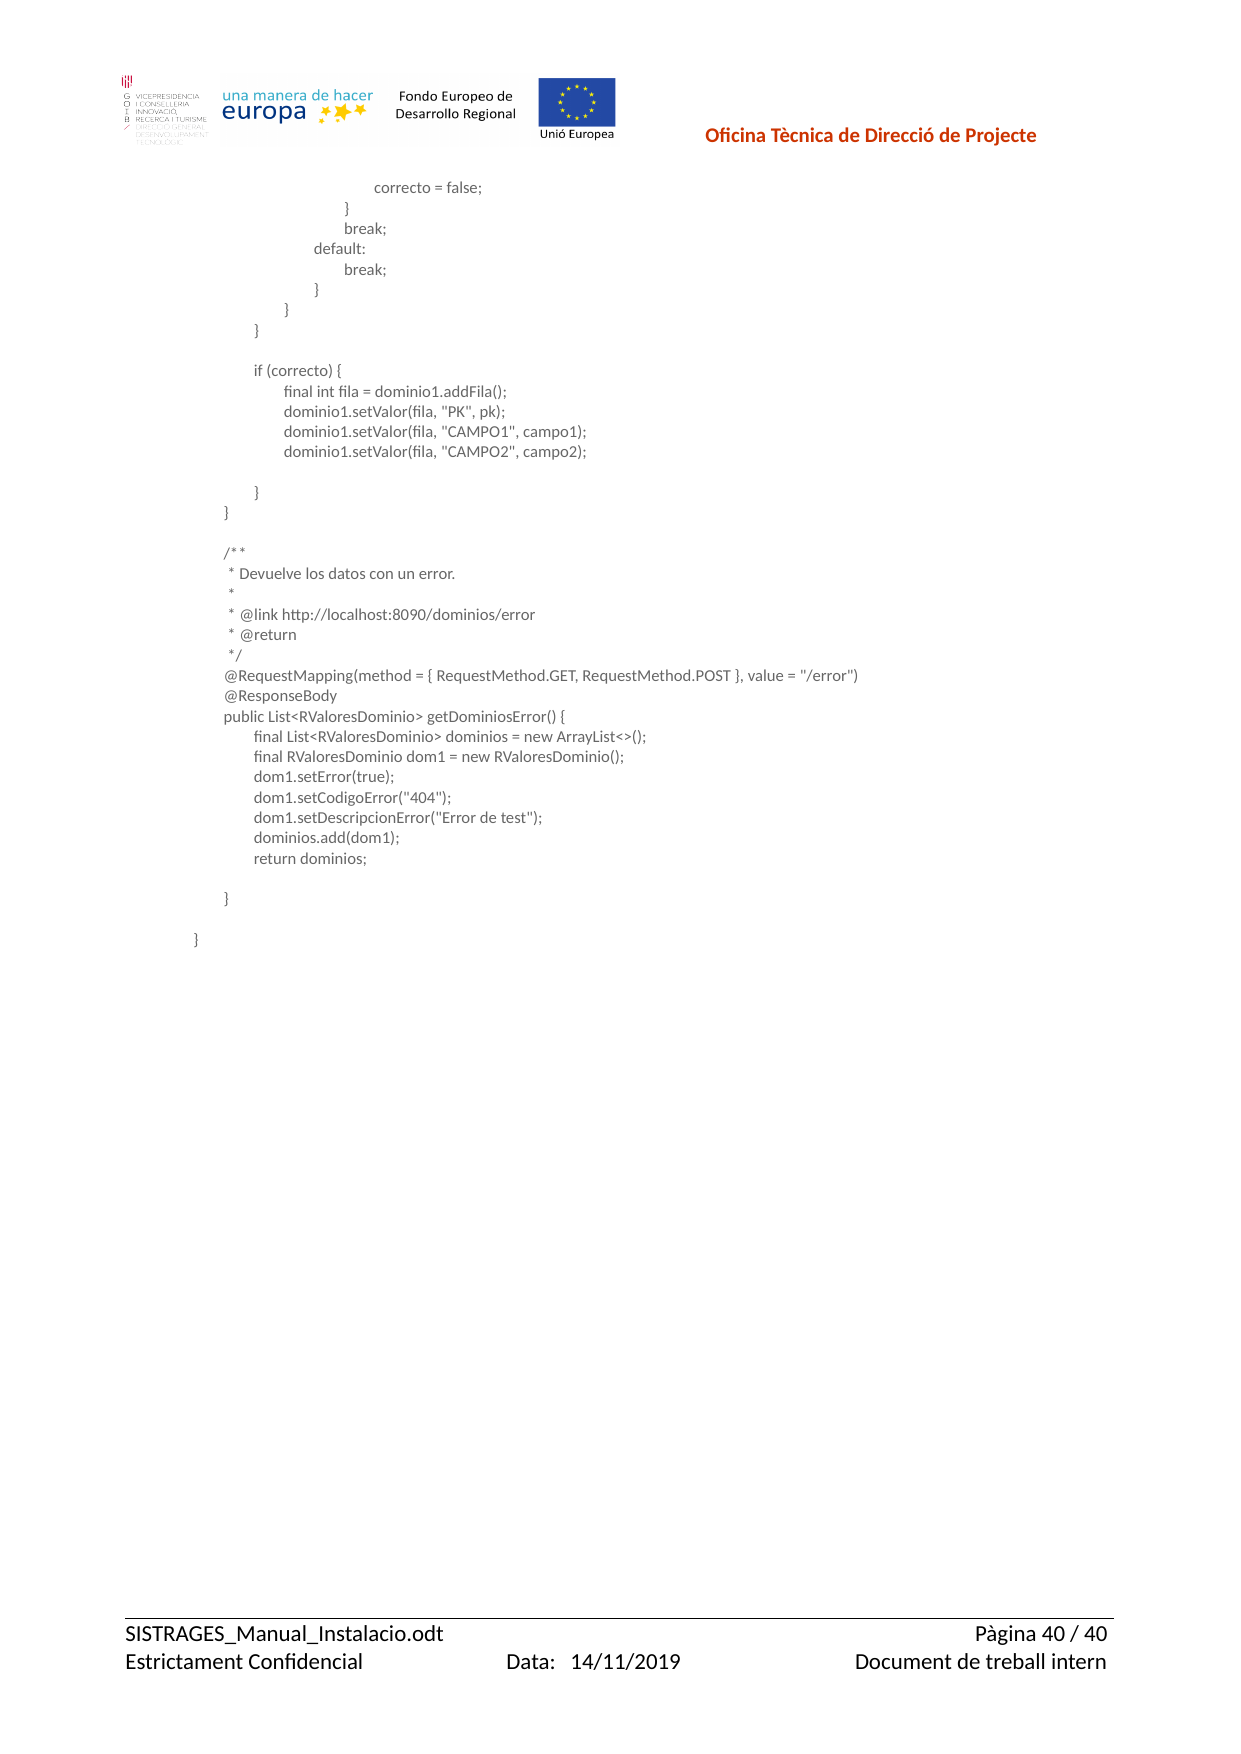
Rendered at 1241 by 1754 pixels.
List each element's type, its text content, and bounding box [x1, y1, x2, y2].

text return dominios; [193, 848, 1122, 868]
text } [193, 198, 1122, 218]
text * Devuelve los datos con un error. [193, 564, 1122, 584]
text @ResponseBody [193, 686, 1122, 706]
text } [193, 889, 1122, 909]
picture [118, 73, 213, 147]
text dom1.setError(true); [193, 767, 1122, 787]
text /** [193, 543, 1122, 564]
text } [193, 320, 1122, 340]
text } [193, 299, 1122, 320]
text * [193, 584, 1122, 604]
text dominio1.setValor(fila, "CAMPO1", campo1); [193, 421, 1122, 442]
text } [193, 503, 1122, 523]
text final int fila = dominio1.addFila(); [193, 381, 1122, 401]
text public List<RValoresDominio> getDominiosError() { [193, 706, 1122, 726]
text * @link http://localhost:8090/dominios/error [193, 604, 1122, 624]
text default: [193, 239, 1122, 259]
text dom1.setDescripcionError("Error de test"); [193, 807, 1122, 828]
text */ [193, 645, 1122, 665]
text dominio1.setValor(fila, "PK", pk); [193, 401, 1122, 421]
text if (correcto) { [193, 361, 1122, 381]
text * @return [193, 624, 1122, 645]
text } [193, 279, 1122, 299]
text final List<RValoresDominio> dominios = new ArrayList<>(); [193, 726, 1122, 746]
text dominio1.setValor(fila, "CAMPO2", campo2); [193, 442, 1122, 462]
text @RequestMapping(method = { RequestMethod.GET, RequestMethod.POST }, value = "/error") [193, 665, 1122, 686]
text final RValoresDominio dom1 = new RValoresDominio(); [193, 746, 1122, 767]
text } [193, 929, 1122, 949]
text correcto = false; [193, 178, 1122, 198]
text } [193, 482, 1122, 503]
text dom1.setCodigoError("404"); [193, 787, 1122, 807]
text dominios.add(dom1); [193, 828, 1122, 848]
text break; [193, 259, 1122, 279]
text break; [193, 218, 1122, 239]
picture [219, 73, 621, 147]
